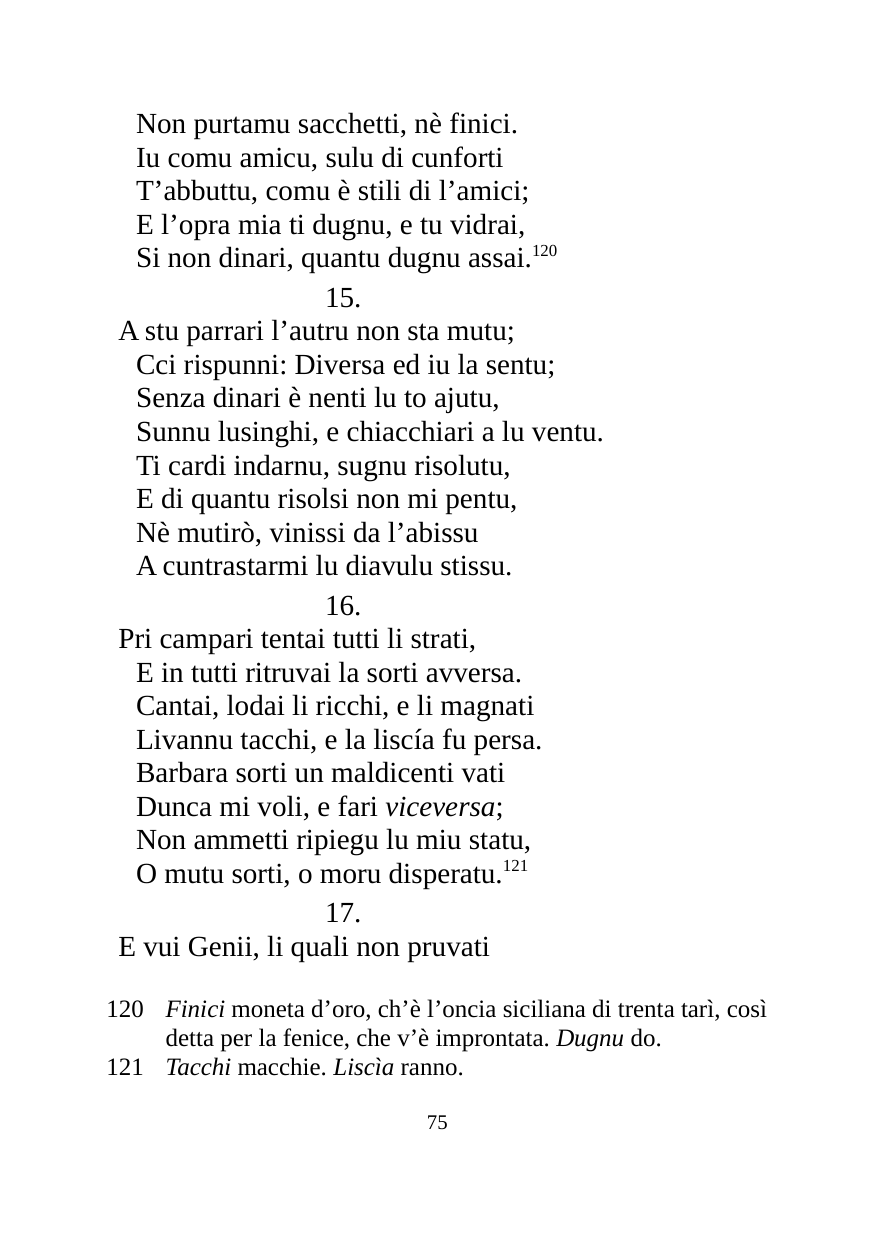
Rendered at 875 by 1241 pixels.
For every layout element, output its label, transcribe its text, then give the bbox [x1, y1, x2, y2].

text 17. [325, 896, 768, 929]
text Non purtamu sacchetti, nè finici. Iu comu amicu, sulu di cunforti T’abbuttu, comu è stili di l’amici; E l’opra mia ti dugnu, e tu vidrai, Si non dinari, quantu dugnu assai. [118, 106, 768, 274]
text A stu parrari l’autru non sta mutu; Cci rispunni: Diversa ed iu la sentu; Senza dinari è nenti lu to ajutu, Sunnu lusinghi, e chiacchiari a lu ventu. Ti cardi indarnu, sugnu risolutu, E di quantu risolsi non mi pentu, Nè mutirò, vinissi da l’abissu A cuntrastarmi lu diavulu stissu. [118, 313, 768, 582]
text 16. [325, 588, 768, 621]
text Finici moneta d’oro, ch’è l’oncia siciliana di trenta tarì, così detta per la fenice, che v’è improntata. Dugnu do. [106, 994, 768, 1052]
text 15. [325, 280, 768, 313]
text Tacchi macchie. Liscìa ranno. [106, 1052, 768, 1080]
text E vui Genii, li quali non pruvati [118, 929, 768, 963]
text Pri campari tentai tutti li strati, E in tutti ritruvai la sorti avversa. Cantai, lodai li ricchi, e li magnati Livannu tacchi, e la liscía fu persa. Barbara sorti un maldicenti vati Dunca mi voli, e fari viceversa; Non ammetti ripiegu lu miu statu, O mutu sorti, o moru disperatu. [118, 621, 768, 889]
